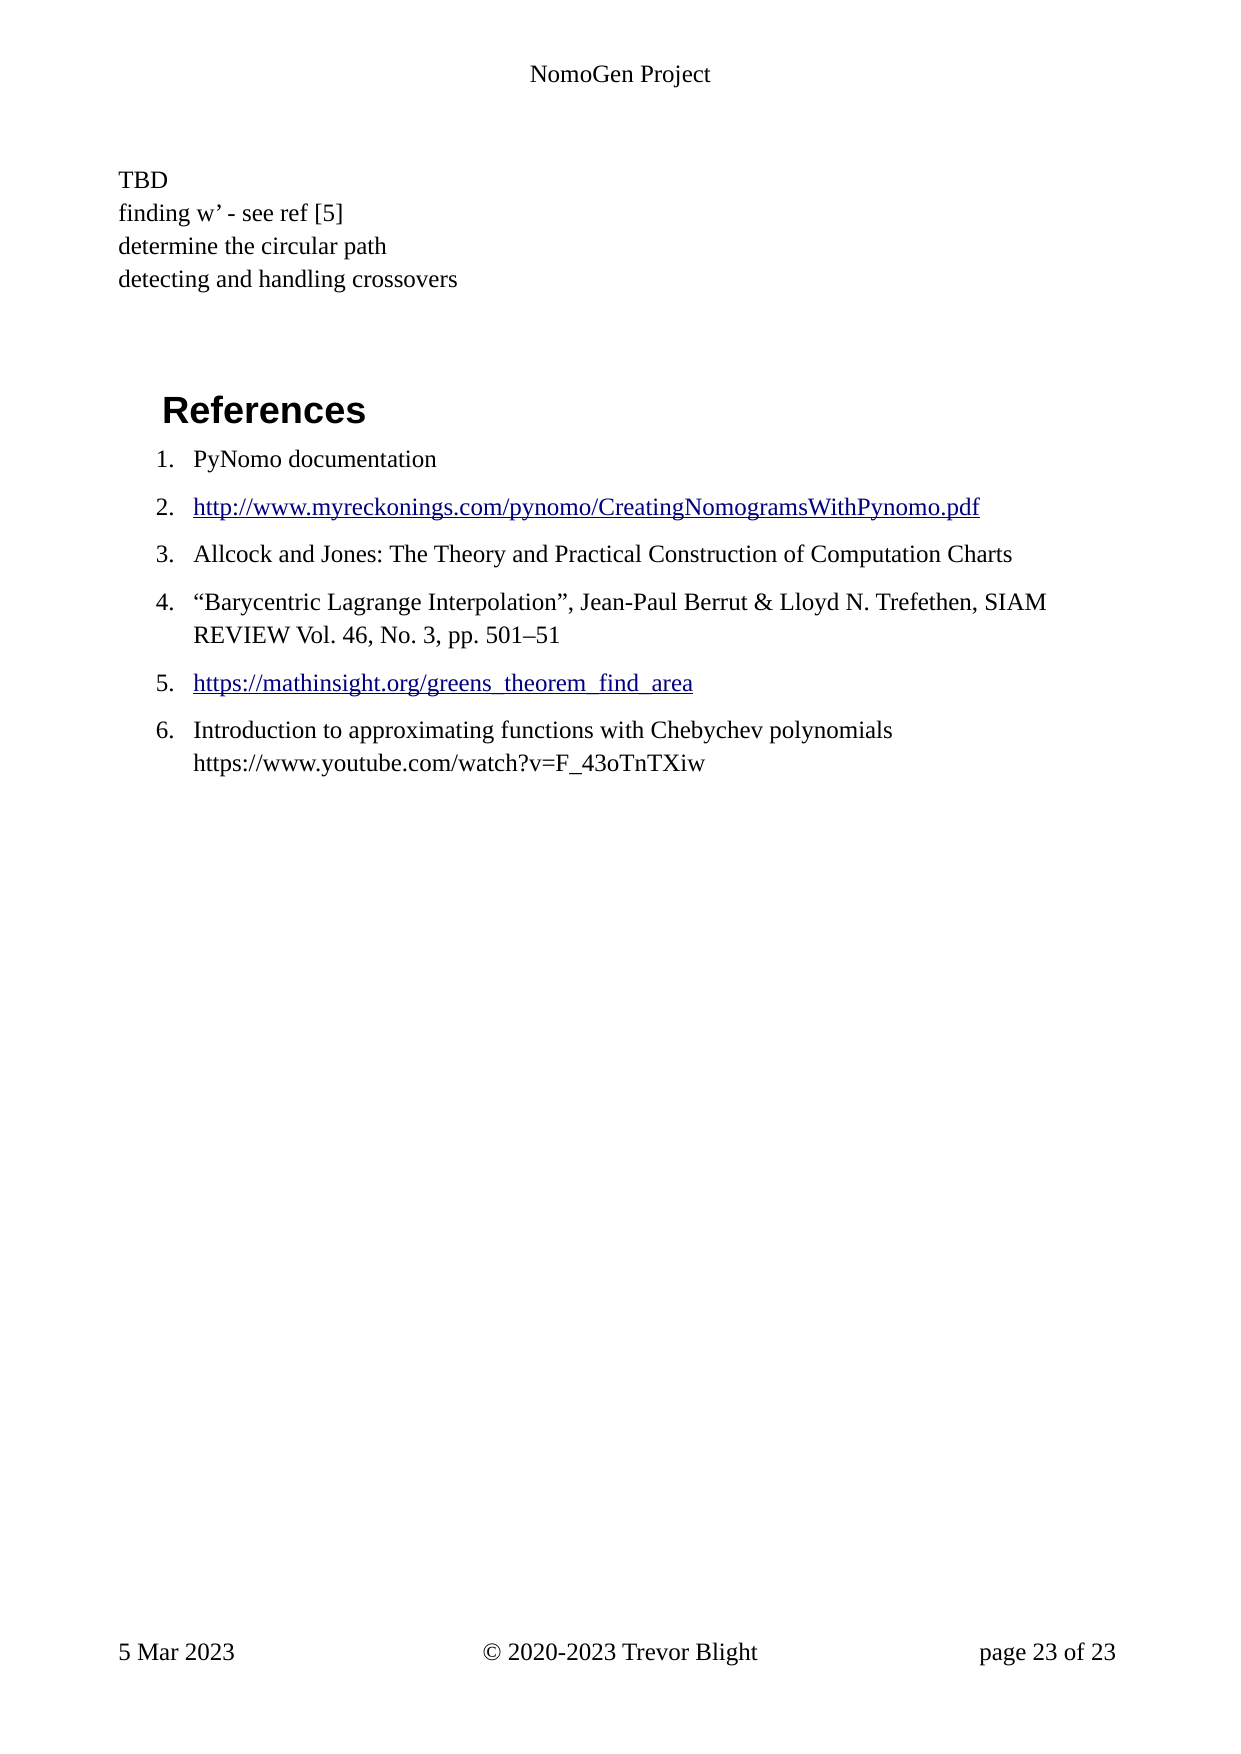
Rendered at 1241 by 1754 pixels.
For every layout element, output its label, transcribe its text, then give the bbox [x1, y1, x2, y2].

list https://mathinsight.org/greens_theorem_find_area [156, 668, 1122, 696]
text determine the circular path [118, 231, 1122, 260]
subtitle References [118, 388, 1122, 432]
list http://www.myreckonings.com/pynomo/CreatingNomogramsWithPynomo.pdf [156, 492, 1122, 521]
list PyNomo documentation [156, 444, 1122, 473]
text finding w’ - see ref [5] [118, 198, 1122, 227]
text TBD [118, 165, 1122, 194]
text detecting and handling crossovers [118, 264, 1122, 293]
list Allcock and Jones: The Theory and Practical Construction of Computation Charts [156, 539, 1122, 568]
list “Barycentric Lagrange Interpolation”, Jean-Paul Berrut & Lloyd N. Trefethen, SIAM REVIEW Vol. 46, No. 3, pp. 501–51 [156, 587, 1122, 649]
